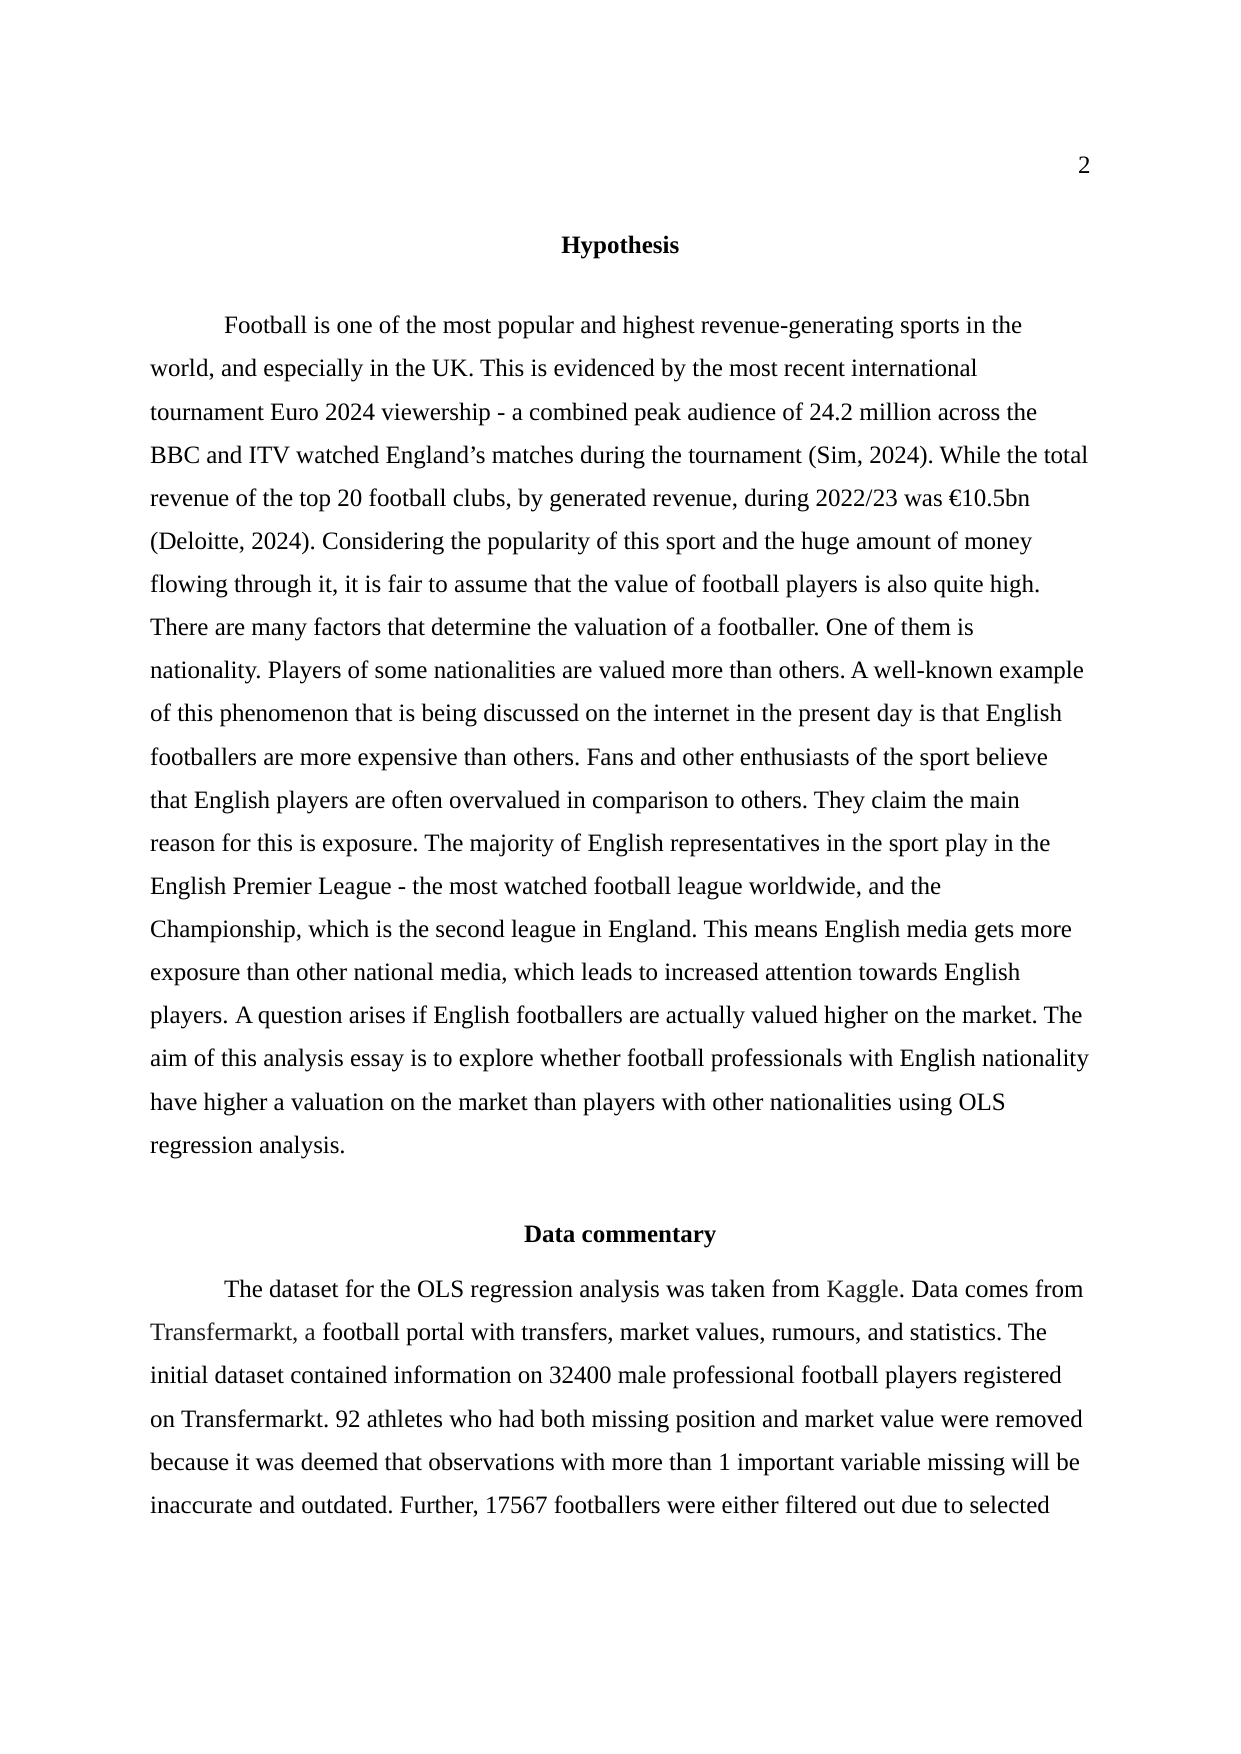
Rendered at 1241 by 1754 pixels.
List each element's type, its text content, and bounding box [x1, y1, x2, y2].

text The dataset for the OLS regression analysis was taken from Kaggle. Data comes from Transfermarkt, a football portal with transfers, market values, rumours, and statistics. The initial dataset contained information on 32400 male professional football players registered on Transfermarkt. 92 athletes who had both missing position and market value were removed because it was deemed that observations with more than 1 important variable missing will be inaccurate and outdated. Further, 17567 footballers were either filtered out due to selected [150, 1274, 1090, 1519]
subtitle Data commentary [150, 1219, 1090, 1247]
text Football is one of the most popular and highest revenue-generating sports in the world, and especially in the UK. This is evidenced by the most recent international tournament Euro 2024 viewership - a combined peak audience of 24.2 million across the BBC and ITV watched England’s matches during the tournament (Sim, 2024). While the total revenue of the top 20 football clubs, by generated revenue, during 2022/23 was €10.5bn (Deloitte, 2024). Considering the popularity of this sport and the huge amount of money flowing through it, it is fair to assume that the value of football players is also quite high. There are many factors that determine the valuation of a footballer. One of them is nationality. Players of some nationalities are valued more than others. A well-known example of this phenomenon that is being discussed on the internet in the present day is that English footballers are more expensive than others. Fans and other enthusiasts of the sport believe that English players are often overvalued in comparison to others. They claim the main reason for this is exposure. The majority of English representatives in the sport play in the English Premier League - the most watched football league worldwide, and the Championship, which is the second league in England. This means English media gets more exposure than other national media, which leads to increased attention towards English players. A question arises if English footballers are actually valued higher on the market. The aim of this analysis essay is to explore whether football professionals with English nationality have higher a valuation on the market than players with other nationalities using OLS regression analysis. [150, 310, 1090, 1158]
subtitle Hypothesis [150, 230, 1090, 258]
